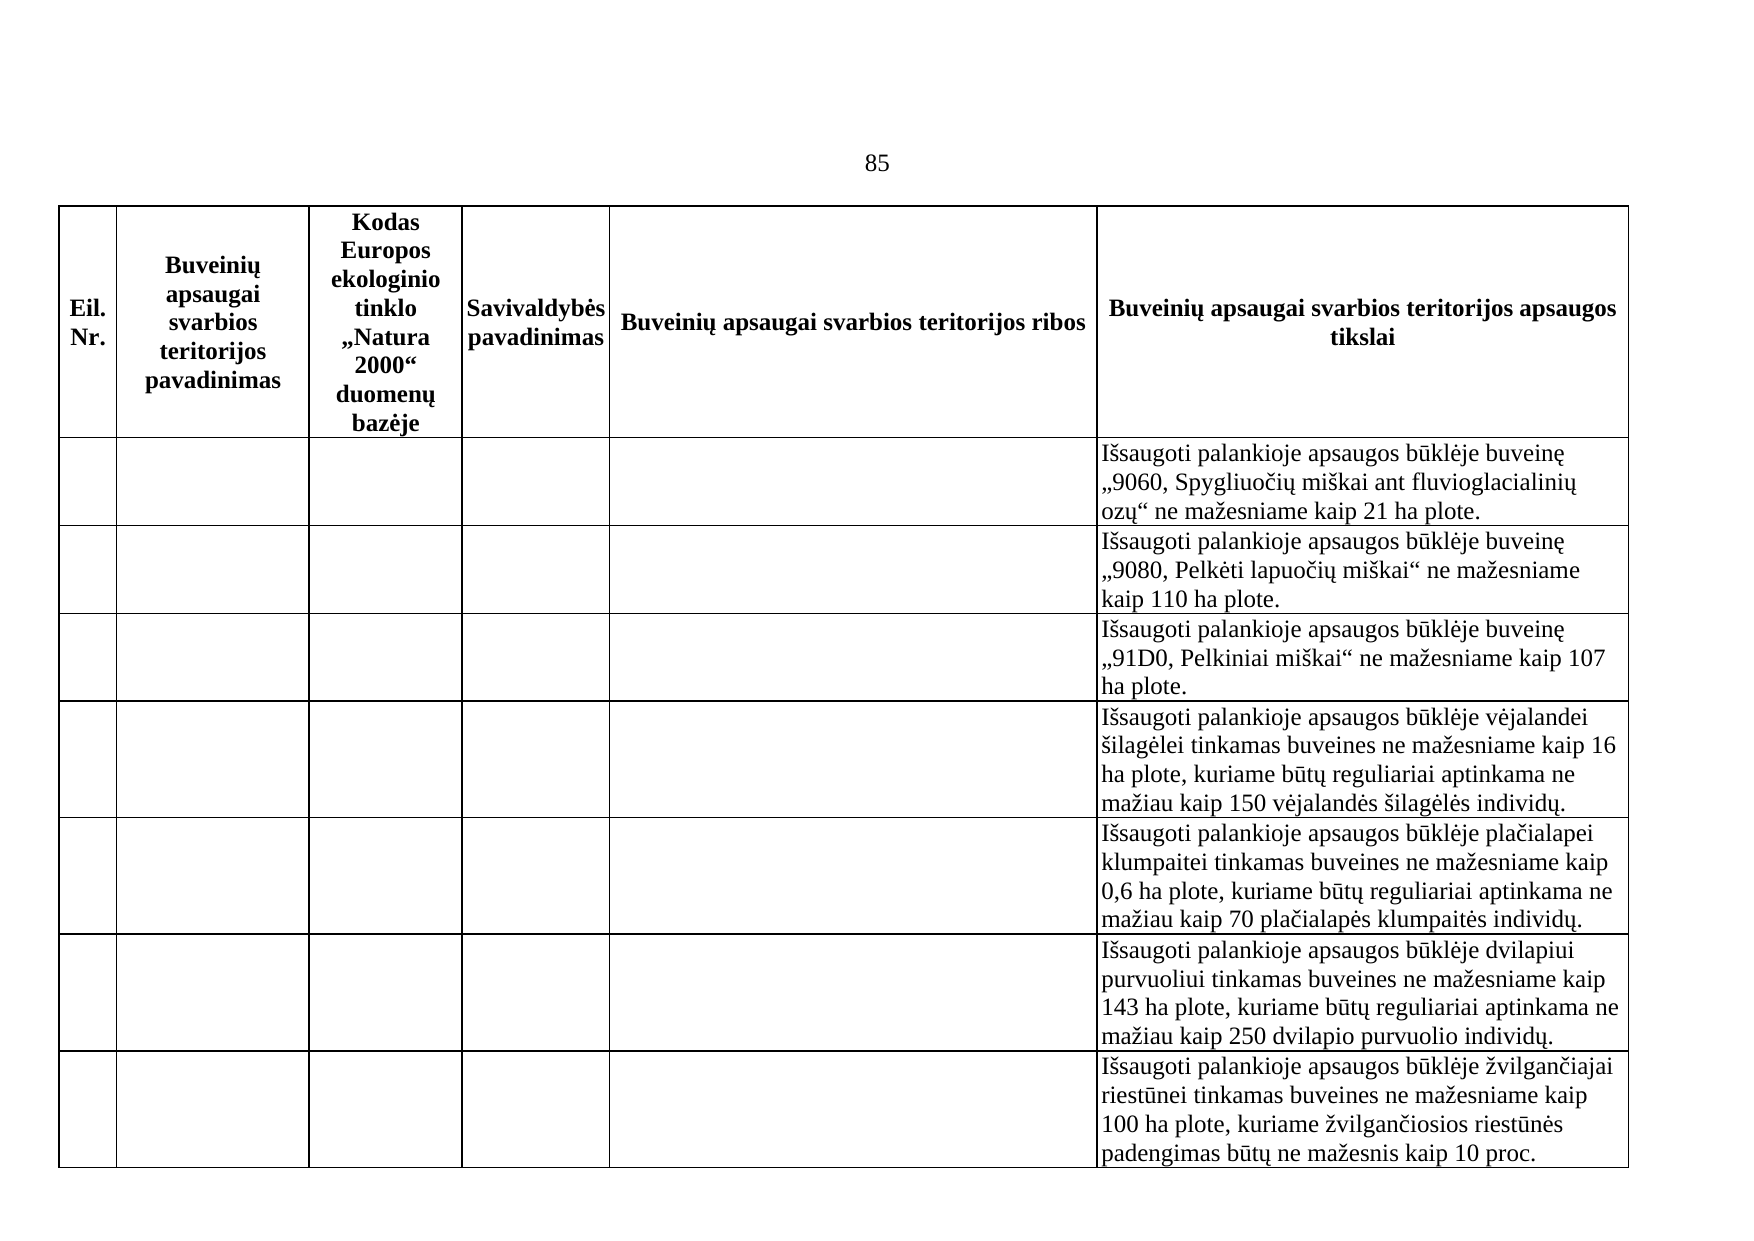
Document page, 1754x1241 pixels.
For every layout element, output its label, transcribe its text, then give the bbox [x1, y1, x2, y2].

table_cell Išsaugoti palankioje apsaugos būklėje žvilgančiajai riestūnei tinkamas buveines ne mažesniame kaip 100 ha plote, kuriame žvilgančiosios riestūnės padengimas būtų ne mažesnis kaip 10 proc. [1098, 1052, 1628, 1166]
table_cell [117, 438, 308, 524]
table_cell [60, 614, 116, 700]
table_header Kodas Europos ekologinio tinklo „Natura 2000“ duomenų bazėje [310, 207, 461, 437]
table_cell [463, 1052, 609, 1166]
table_cell [610, 526, 1096, 612]
table_cell [610, 1052, 1096, 1166]
table_header Buveinių apsaugai svarbios teritorijos ribos [610, 207, 1096, 437]
table_header Savivaldybės pavadinimas [463, 207, 609, 437]
table_cell [60, 702, 116, 817]
table_cell Išsaugoti palankioje apsaugos būklėje plačialapei klumpaitei tinkamas buveines ne mažesniame kaip 0,6 ha plote, kuriame būtų reguliariai aptinkama ne mažiau kaip 70 plačialapės klumpaitės individų. [1098, 818, 1628, 933]
table_cell [310, 1052, 461, 1166]
table_header Eil. Nr. [60, 207, 116, 437]
table_cell [117, 1052, 308, 1166]
table_header Buveinių apsaugai svarbios teritorijos pavadinimas [117, 207, 308, 437]
table_cell [610, 702, 1096, 817]
table_cell [117, 526, 308, 612]
table_cell [463, 818, 609, 933]
table_cell [310, 614, 461, 700]
table_cell [463, 526, 609, 612]
table_cell [60, 1052, 116, 1166]
table_cell [117, 818, 308, 933]
table_cell [310, 702, 461, 817]
table_cell Išsaugoti palankioje apsaugos būklėje dvilapiui purvuoliui tinkamas buveines ne mažesniame kaip 143 ha plote, kuriame būtų reguliariai aptinkama ne mažiau kaip 250 dvilapio purvuolio individų. [1098, 935, 1628, 1050]
table_cell [117, 702, 308, 817]
table_cell [310, 935, 461, 1050]
table_cell Išsaugoti palankioje apsaugos būklėje buveinę „91D0, Pelkiniai miškai“ ne mažesniame kaip 107 ha plote. [1098, 614, 1628, 700]
table_cell [610, 818, 1096, 933]
table_cell [463, 935, 609, 1050]
table_cell [463, 614, 609, 700]
table_cell [60, 438, 116, 524]
table_cell Išsaugoti palankioje apsaugos būklėje buveinę „9080, Pelkėti lapuočių miškai“ ne mažesniame kaip 110 ha plote. [1098, 526, 1628, 612]
table_cell [610, 935, 1096, 1050]
table_cell [60, 526, 116, 612]
table_cell [60, 935, 116, 1050]
table_cell [463, 702, 609, 817]
table_cell [610, 614, 1096, 700]
table_cell [60, 818, 116, 933]
table_cell [310, 526, 461, 612]
table_cell [463, 438, 609, 524]
table_cell [310, 438, 461, 524]
table_cell [310, 818, 461, 933]
table_header Buveinių apsaugai svarbios teritorijos apsaugos tikslai [1098, 207, 1628, 437]
table_cell Išsaugoti palankioje apsaugos būklėje vėjalandei šilagėlei tinkamas buveines ne mažesniame kaip 16 ha plote, kuriame būtų reguliariai aptinkama ne mažiau kaip 150 vėjalandės šilagėlės individų. [1098, 702, 1628, 817]
table_cell Išsaugoti palankioje apsaugos būklėje buveinę „9060, Spygliuočių miškai ant fluvioglacialinių ozų“ ne mažesniame kaip 21 ha plote. [1098, 438, 1628, 524]
table_cell [117, 935, 308, 1050]
table_cell [117, 614, 308, 700]
table_cell [610, 438, 1096, 524]
